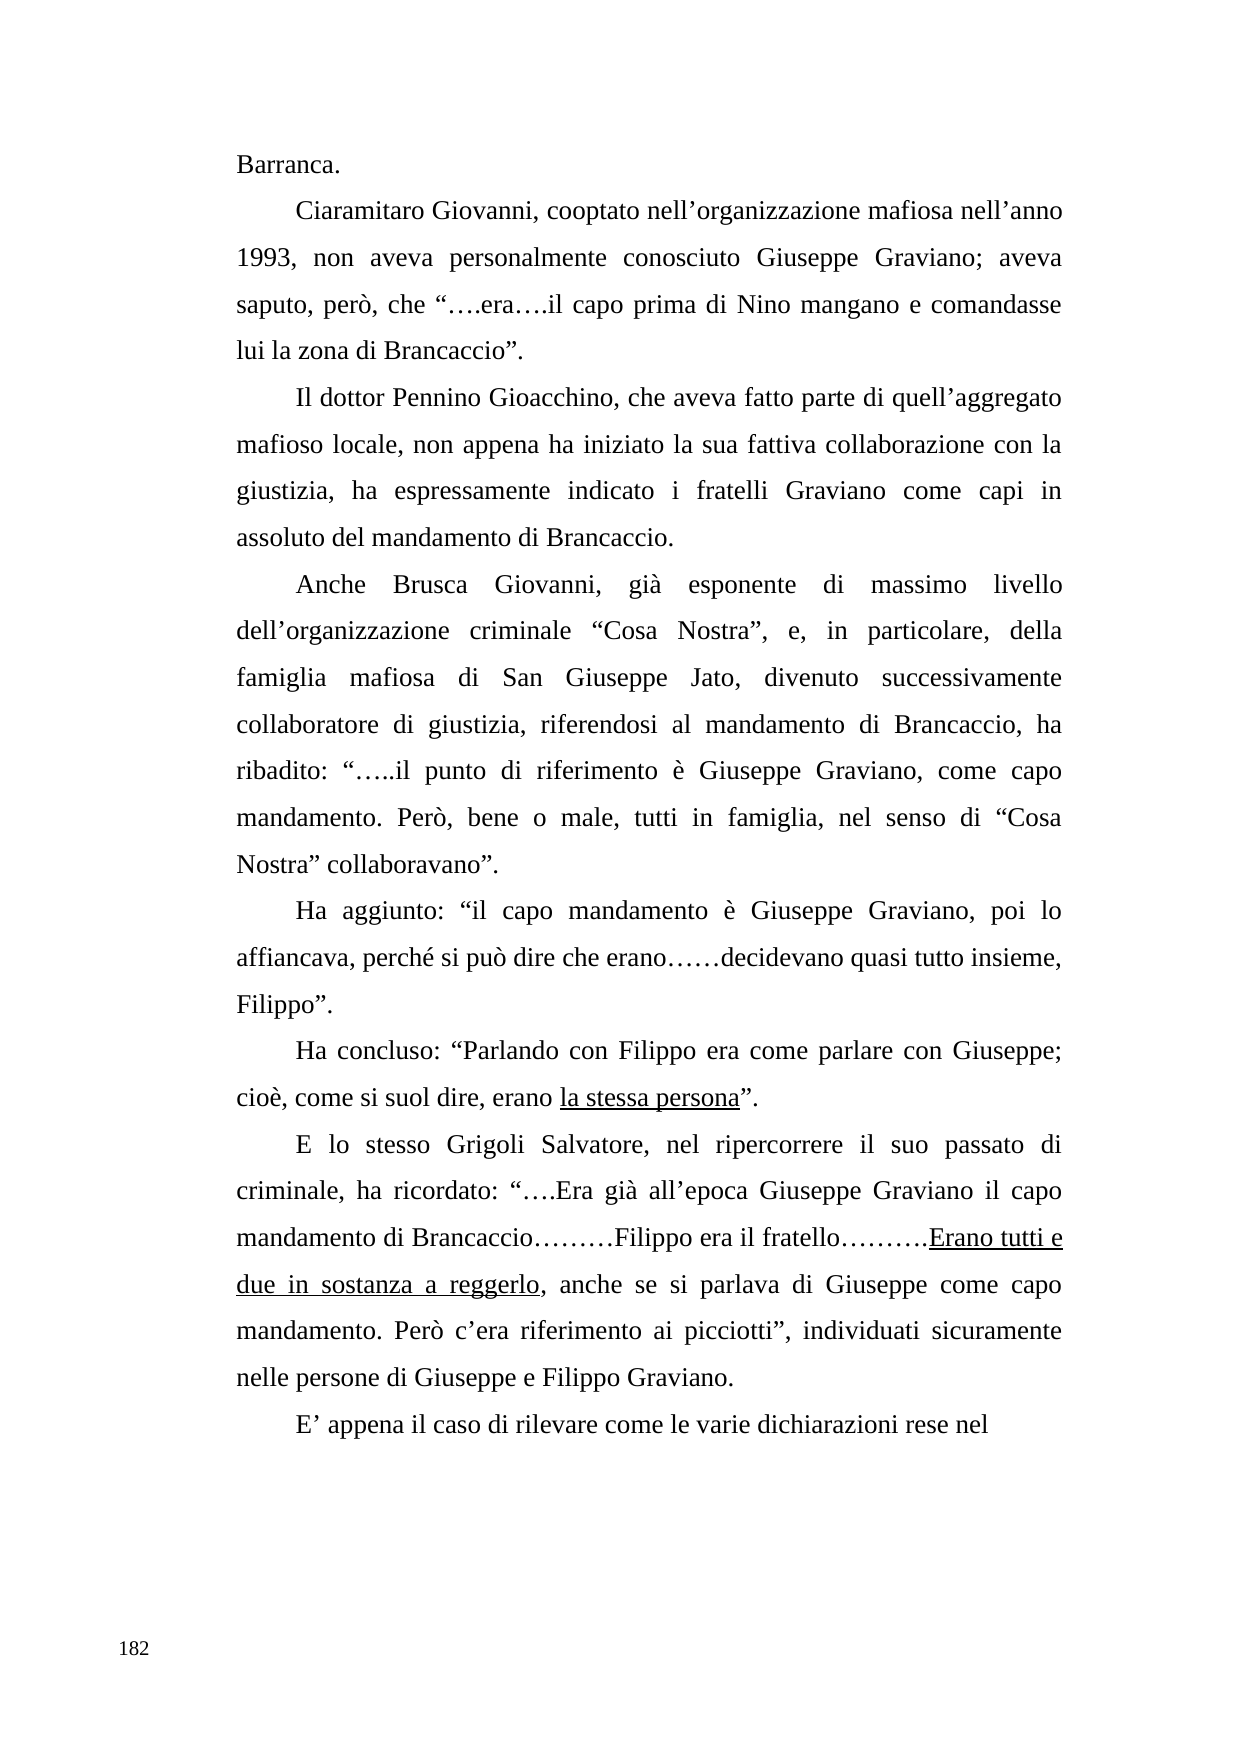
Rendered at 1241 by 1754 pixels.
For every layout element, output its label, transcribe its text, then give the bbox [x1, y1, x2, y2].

text Ha aggiunto: “il capo mandamento è Giuseppe Graviano, poi lo affiancava, perché si può dire che erano……decidevano quasi tutto insieme, Filippo”. [236, 894, 1063, 1019]
text Barranca. [236, 148, 1063, 179]
text Il dottor Pennino Gioacchino, che aveva fatto parte di quell’aggregato mafioso locale, non appena ha iniziato la sua fattiva collaborazione con la giustizia, ha espressamente indicato i fratelli Graviano come capi in assoluto del mandamento di Brancaccio. [236, 381, 1063, 552]
text Anche Brusca Giovanni, già esponente di massimo livello dell’organizzazione criminale “Cosa Nostra”, e, in particolare, della famiglia mafiosa di San Giuseppe Jato, divenuto successivamente collaboratore di giustizia, riferendosi al mandamento di Brancaccio, ha ribadito: “…..il punto di riferimento è Giuseppe Graviano, come capo mandamento. Però, bene o male, tutti in famiglia, nel senso di “Cosa Nostra” collaboravano”. [236, 568, 1063, 879]
text E’ appena il caso di rilevare come le varie dichiarazioni rese nel [236, 1408, 1063, 1439]
text Ciaramitaro Giovanni, cooptato nell’organizzazione mafiosa nell’anno 1993, non aveva personalmente conosciuto Giuseppe Graviano; aveva saputo, però, che “….era….il capo prima di Nino mangano e comandasse lui la zona di Brancaccio”. [236, 194, 1063, 366]
text Ha concluso: “Parlando con Filippo era come parlare con Giuseppe; cioè, come si suol dire, erano la stessa persona”. [236, 1034, 1063, 1112]
text E lo stesso Grigoli Salvatore, nel ripercorrere il suo passato di criminale, ha ricordato: “….Era già all’epoca Giuseppe Graviano il capo mandamento di Brancaccio………Filippo era il fratello……….Erano tutti e due in sostanza a reggerlo, anche se si parlava di Giuseppe come capo mandamento. Però c’era riferimento ai picciotti”, individuati sicuramente nelle persone di Giuseppe e Filippo Graviano. [236, 1128, 1063, 1392]
